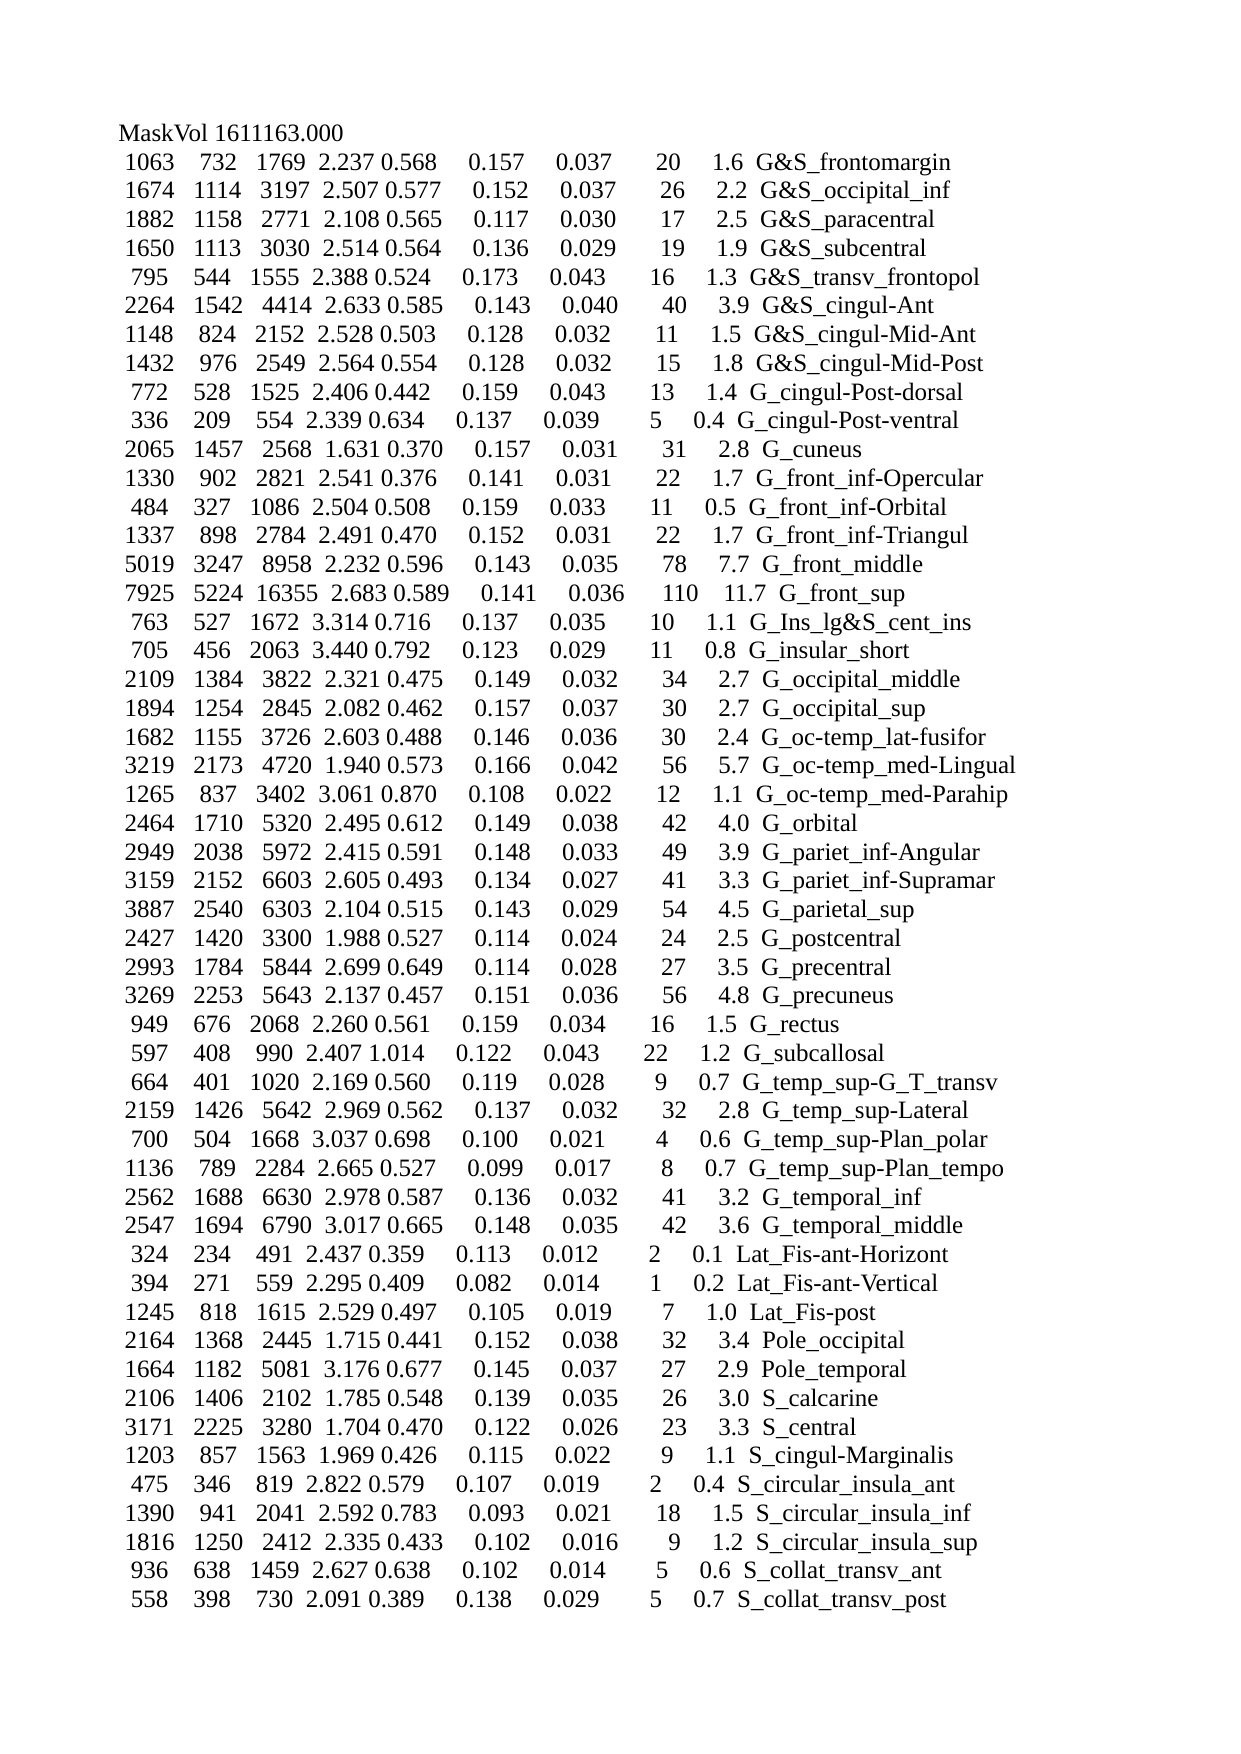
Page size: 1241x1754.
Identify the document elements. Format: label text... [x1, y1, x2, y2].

text 7925 5224 16355 2.683 0.589 0.141 0.036 110 11.7 G_front_sup [118, 578, 1122, 607]
text 2264 1542 4414 2.633 0.585 0.143 0.040 40 3.9 G&S_cingul-Ant [118, 291, 1122, 319]
text 1894 1254 2845 2.082 0.462 0.157 0.037 30 2.7 G_occipital_sup [118, 693, 1122, 722]
text 394 271 559 2.295 0.409 0.082 0.014 1 0.2 Lat_Fis-ant-Vertical [118, 1268, 1122, 1297]
text 2159 1426 5642 2.969 0.562 0.137 0.032 32 2.8 G_temp_sup-Lateral [118, 1096, 1122, 1124]
text 597 408 990 2.407 1.014 0.122 0.043 22 1.2 G_subcallosal [118, 1038, 1122, 1067]
text 705 456 2063 3.440 0.792 0.123 0.029 11 0.8 G_insular_short [118, 636, 1122, 664]
text 1265 837 3402 3.061 0.870 0.108 0.022 12 1.1 G_oc-temp_med-Parahip [118, 779, 1122, 808]
text 2993 1784 5844 2.699 0.649 0.114 0.028 27 3.5 G_precentral [118, 952, 1122, 981]
text 2949 2038 5972 2.415 0.591 0.148 0.033 49 3.9 G_pariet_inf-Angular [118, 837, 1122, 866]
text 2065 1457 2568 1.631 0.370 0.157 0.031 31 2.8 G_cuneus [118, 434, 1122, 463]
text 324 234 491 2.437 0.359 0.113 0.012 2 0.1 Lat_Fis-ant-Horizont [118, 1239, 1122, 1268]
text MaskVol 1611163.000 [118, 118, 1122, 147]
text 2464 1710 5320 2.495 0.612 0.149 0.038 42 4.0 G_orbital [118, 808, 1122, 837]
text 664 401 1020 2.169 0.560 0.119 0.028 9 0.7 G_temp_sup-G_T_transv [118, 1067, 1122, 1096]
text 1390 941 2041 2.592 0.783 0.093 0.021 18 1.5 S_circular_insula_inf [118, 1498, 1122, 1527]
text 5019 3247 8958 2.232 0.596 0.143 0.035 78 7.7 G_front_middle [118, 549, 1122, 578]
text 1148 824 2152 2.528 0.503 0.128 0.032 11 1.5 G&S_cingul-Mid-Ant [118, 319, 1122, 348]
text 2106 1406 2102 1.785 0.548 0.139 0.035 26 3.0 S_calcarine [118, 1383, 1122, 1412]
text 1882 1158 2771 2.108 0.565 0.117 0.030 17 2.5 G&S_paracentral [118, 204, 1122, 233]
text 1682 1155 3726 2.603 0.488 0.146 0.036 30 2.4 G_oc-temp_lat-fusifor [118, 722, 1122, 751]
text 1203 857 1563 1.969 0.426 0.115 0.022 9 1.1 S_cingul-Marginalis [118, 1441, 1122, 1469]
text 949 676 2068 2.260 0.561 0.159 0.034 16 1.5 G_rectus [118, 1009, 1122, 1038]
text 3219 2173 4720 1.940 0.573 0.166 0.042 56 5.7 G_oc-temp_med-Lingual [118, 751, 1122, 779]
text 3887 2540 6303 2.104 0.515 0.143 0.029 54 4.5 G_parietal_sup [118, 894, 1122, 923]
text 484 327 1086 2.504 0.508 0.159 0.033 11 0.5 G_front_inf-Orbital [118, 492, 1122, 521]
text 1674 1114 3197 2.507 0.577 0.152 0.037 26 2.2 G&S_occipital_inf [118, 176, 1122, 204]
text 475 346 819 2.822 0.579 0.107 0.019 2 0.4 S_circular_insula_ant [118, 1469, 1122, 1498]
text 3171 2225 3280 1.704 0.470 0.122 0.026 23 3.3 S_central [118, 1412, 1122, 1441]
text 1063 732 1769 2.237 0.568 0.157 0.037 20 1.6 G&S_frontomargin [118, 147, 1122, 176]
text 1136 789 2284 2.665 0.527 0.099 0.017 8 0.7 G_temp_sup-Plan_tempo [118, 1153, 1122, 1182]
text 795 544 1555 2.388 0.524 0.173 0.043 16 1.3 G&S_transv_frontopol [118, 262, 1122, 291]
text 1816 1250 2412 2.335 0.433 0.102 0.016 9 1.2 S_circular_insula_sup [118, 1527, 1122, 1556]
text 2109 1384 3822 2.321 0.475 0.149 0.032 34 2.7 G_occipital_middle [118, 664, 1122, 693]
text 2164 1368 2445 1.715 0.441 0.152 0.038 32 3.4 Pole_occipital [118, 1326, 1122, 1354]
text 2547 1694 6790 3.017 0.665 0.148 0.035 42 3.6 G_temporal_middle [118, 1211, 1122, 1239]
text 336 209 554 2.339 0.634 0.137 0.039 5 0.4 G_cingul-Post-ventral [118, 406, 1122, 434]
text 1337 898 2784 2.491 0.470 0.152 0.031 22 1.7 G_front_inf-Triangul [118, 521, 1122, 549]
text 558 398 730 2.091 0.389 0.138 0.029 5 0.7 S_collat_transv_post [118, 1584, 1122, 1613]
text 1664 1182 5081 3.176 0.677 0.145 0.037 27 2.9 Pole_temporal [118, 1354, 1122, 1383]
text 2427 1420 3300 1.988 0.527 0.114 0.024 24 2.5 G_postcentral [118, 923, 1122, 952]
text 772 528 1525 2.406 0.442 0.159 0.043 13 1.4 G_cingul-Post-dorsal [118, 377, 1122, 406]
text 700 504 1668 3.037 0.698 0.100 0.021 4 0.6 G_temp_sup-Plan_polar [118, 1124, 1122, 1153]
text 763 527 1672 3.314 0.716 0.137 0.035 10 1.1 G_Ins_lg&S_cent_ins [118, 607, 1122, 636]
text 3269 2253 5643 2.137 0.457 0.151 0.036 56 4.8 G_precuneus [118, 981, 1122, 1009]
text 1245 818 1615 2.529 0.497 0.105 0.019 7 1.0 Lat_Fis-post [118, 1297, 1122, 1326]
text 3159 2152 6603 2.605 0.493 0.134 0.027 41 3.3 G_pariet_inf-Supramar [118, 866, 1122, 894]
text 936 638 1459 2.627 0.638 0.102 0.014 5 0.6 S_collat_transv_ant [118, 1556, 1122, 1584]
text 1432 976 2549 2.564 0.554 0.128 0.032 15 1.8 G&S_cingul-Mid-Post [118, 348, 1122, 377]
text 1330 902 2821 2.541 0.376 0.141 0.031 22 1.7 G_front_inf-Opercular [118, 463, 1122, 492]
text 2562 1688 6630 2.978 0.587 0.136 0.032 41 3.2 G_temporal_inf [118, 1182, 1122, 1211]
text 1650 1113 3030 2.514 0.564 0.136 0.029 19 1.9 G&S_subcentral [118, 233, 1122, 262]
